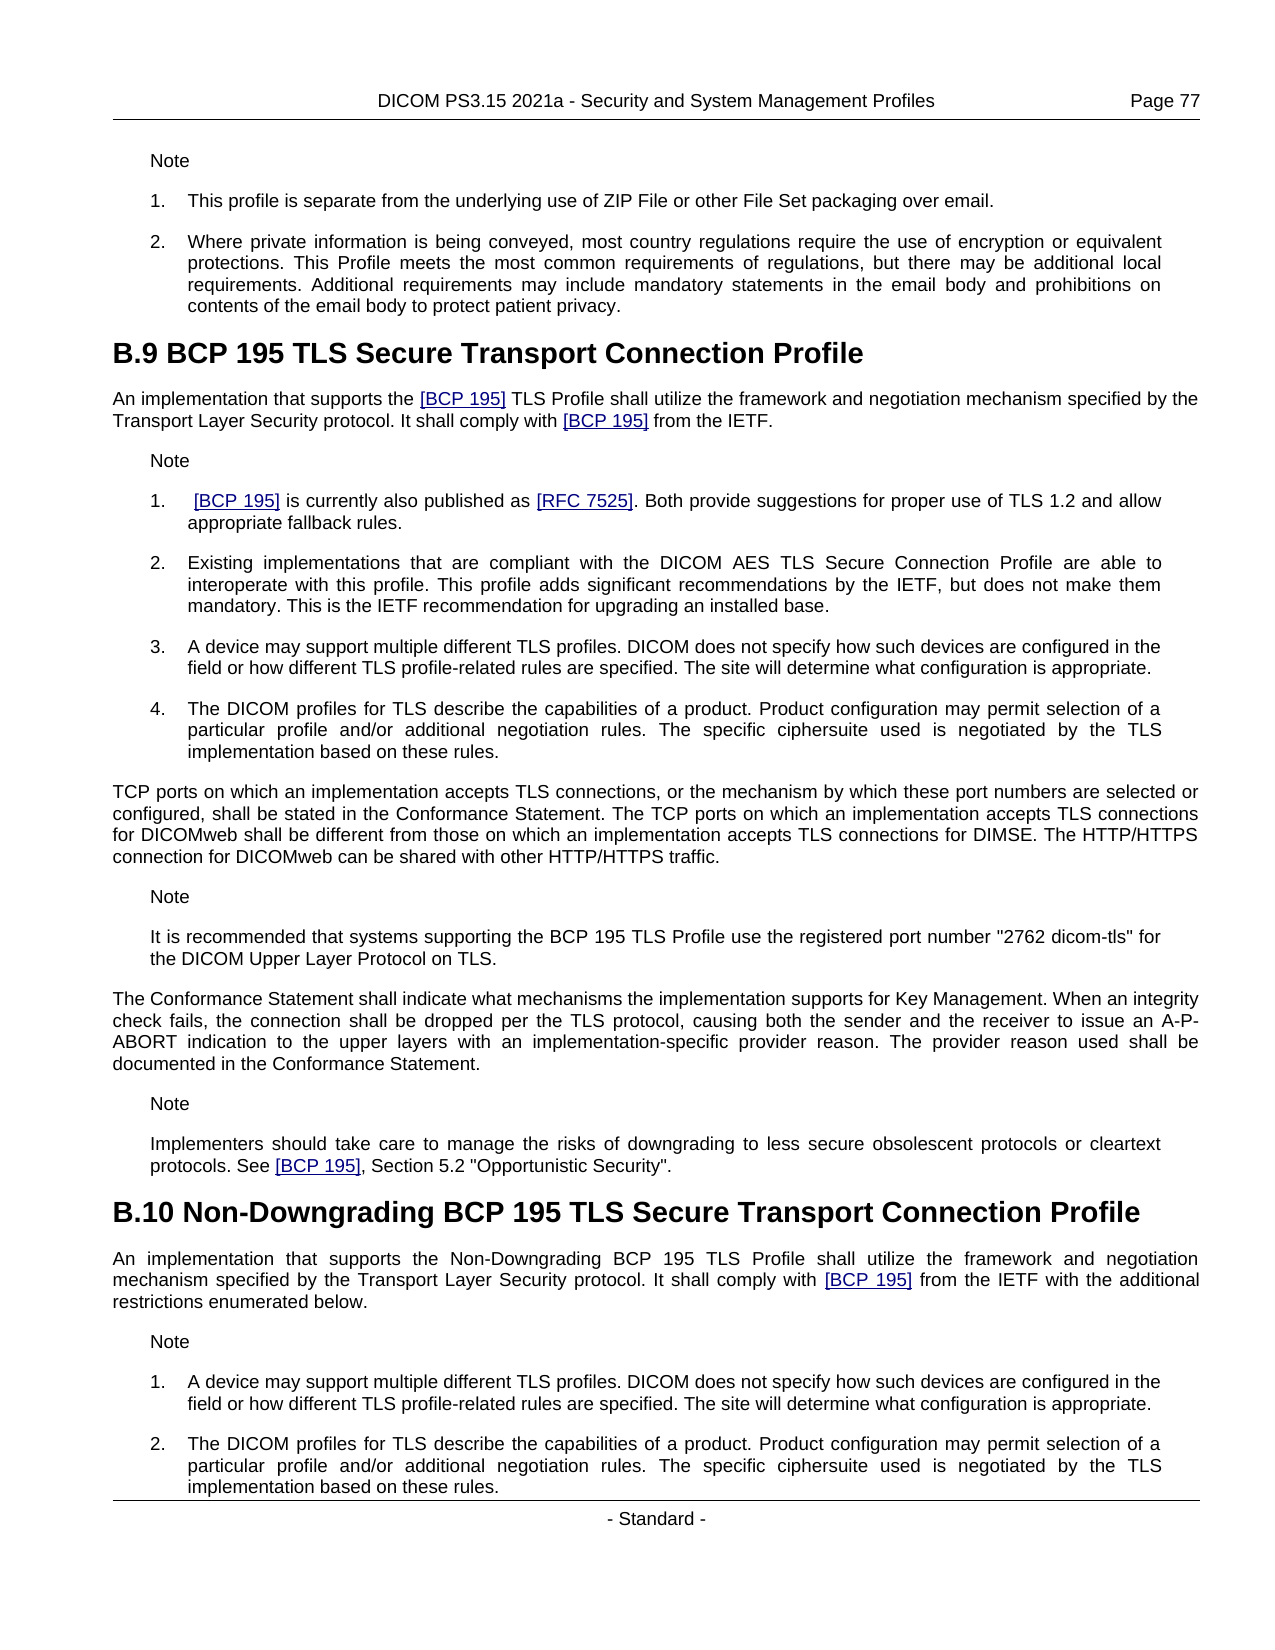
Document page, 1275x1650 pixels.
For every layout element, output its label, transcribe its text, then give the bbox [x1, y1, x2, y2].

text 4. The DICOM profiles for TLS describe the capabilities of a product. Product configuration may permit selection of a particular profile and/or additional negotiation rules. The specific ciphersuite used is negotiated by the TLS implementation based on these rules. [150, 697, 1162, 762]
text The Conformance Statement shall indicate what mechanisms the implementation supports for Key Management. When an integrity check fails, the connection shall be dropped per the TLS protocol, causing both the sender and the receiver to issue an A-P-ABORT indication to the upper layers with an implementation-specific provider reason. The provider reason used shall be documented in the Conformance Statement. [112, 988, 1200, 1074]
text B.9 BCP 195 TLS Secure Transport Connection Profile [112, 336, 1200, 369]
text An implementation that supports the Non-Downgrading BCP 195 TLS Profile shall utilize the framework and negotiation mechanism specified by the Transport Layer Security protocol. It shall comply with [BCP 195] from the IETF with the additional restrictions enumerated below. [112, 1247, 1200, 1312]
text Note [150, 450, 1162, 471]
text Implementers should take care to manage the risks of downgrading to less secure obsolescent protocols or cleartext protocols. See [BCP 195], Section 5.2 "Opportunistic Security". [150, 1133, 1162, 1176]
text Note [150, 1331, 1162, 1352]
text Note [150, 886, 1162, 907]
text Note [150, 1093, 1162, 1114]
text 2. Where private information is being conveyed, most country regulations require the use of encryption or equivalent protections. This Profile meets the most common requirements of regulations, but there may be additional local requirements. Additional requirements may include mandatory statements in the email body and prohibitions on contents of the email body to protect patient privacy. [150, 231, 1162, 317]
text Note [150, 150, 1162, 172]
text TCP ports on which an implementation accepts TLS connections, or the mechanism by which these port numbers are selected or configured, shall be stated in the Conformance Statement. The TCP ports on which an implementation accepts TLS connections for DICOMweb shall be different from those on which an implementation accepts TLS connections for DIMSE. The HTTP/HTTPS connection for DICOMweb can be shared with other HTTP/HTTPS traffic. [112, 781, 1200, 867]
text 2. Existing implementations that are compliant with the DICOM AES TLS Secure Connection Profile are able to interoperate with this profile. This profile adds significant recommendations by the IETF, but does not make them mandatory. This is the IETF recommendation for upgrading an installed base. [150, 552, 1162, 617]
text It is recommended that systems supporting the BCP 195 TLS Profile use the registered port number "2762 dicom-tls" for the DICOM Upper Layer Protocol on TLS. [150, 926, 1162, 969]
text 1. A device may support multiple different TLS profiles. DICOM does not specify how such devices are configured in the field or how different TLS profile-related rules are specified. The site will determine what configuration is appropriate. [150, 1371, 1162, 1414]
text 1. This profile is separate from the underlying use of ZIP File or other File Set packaging over email. [150, 190, 1162, 212]
text 3. A device may support multiple different TLS profiles. DICOM does not specify how such devices are configured in the field or how different TLS profile-related rules are specified. The site will determine what configuration is appropriate. [150, 635, 1162, 678]
text 1. [BCP 195] is currently also published as [RFC 7525]. Both provide suggestions for proper use of TLS 1.2 and allow appropriate fallback rules. [150, 490, 1162, 533]
text An implementation that supports the [BCP 195] TLS Profile shall utilize the framework and negotiation mechanism specified by the Transport Layer Security protocol. It shall comply with [BCP 195] from the IETF. [112, 388, 1200, 431]
text 2. The DICOM profiles for TLS describe the capabilities of a product. Product configuration may permit selection of a particular profile and/or additional negotiation rules. The specific ciphersuite used is negotiated by the TLS implementation based on these rules. [150, 1433, 1162, 1498]
text B.10 Non-Downgrading BCP 195 TLS Secure Transport Connection Profile [112, 1195, 1200, 1229]
